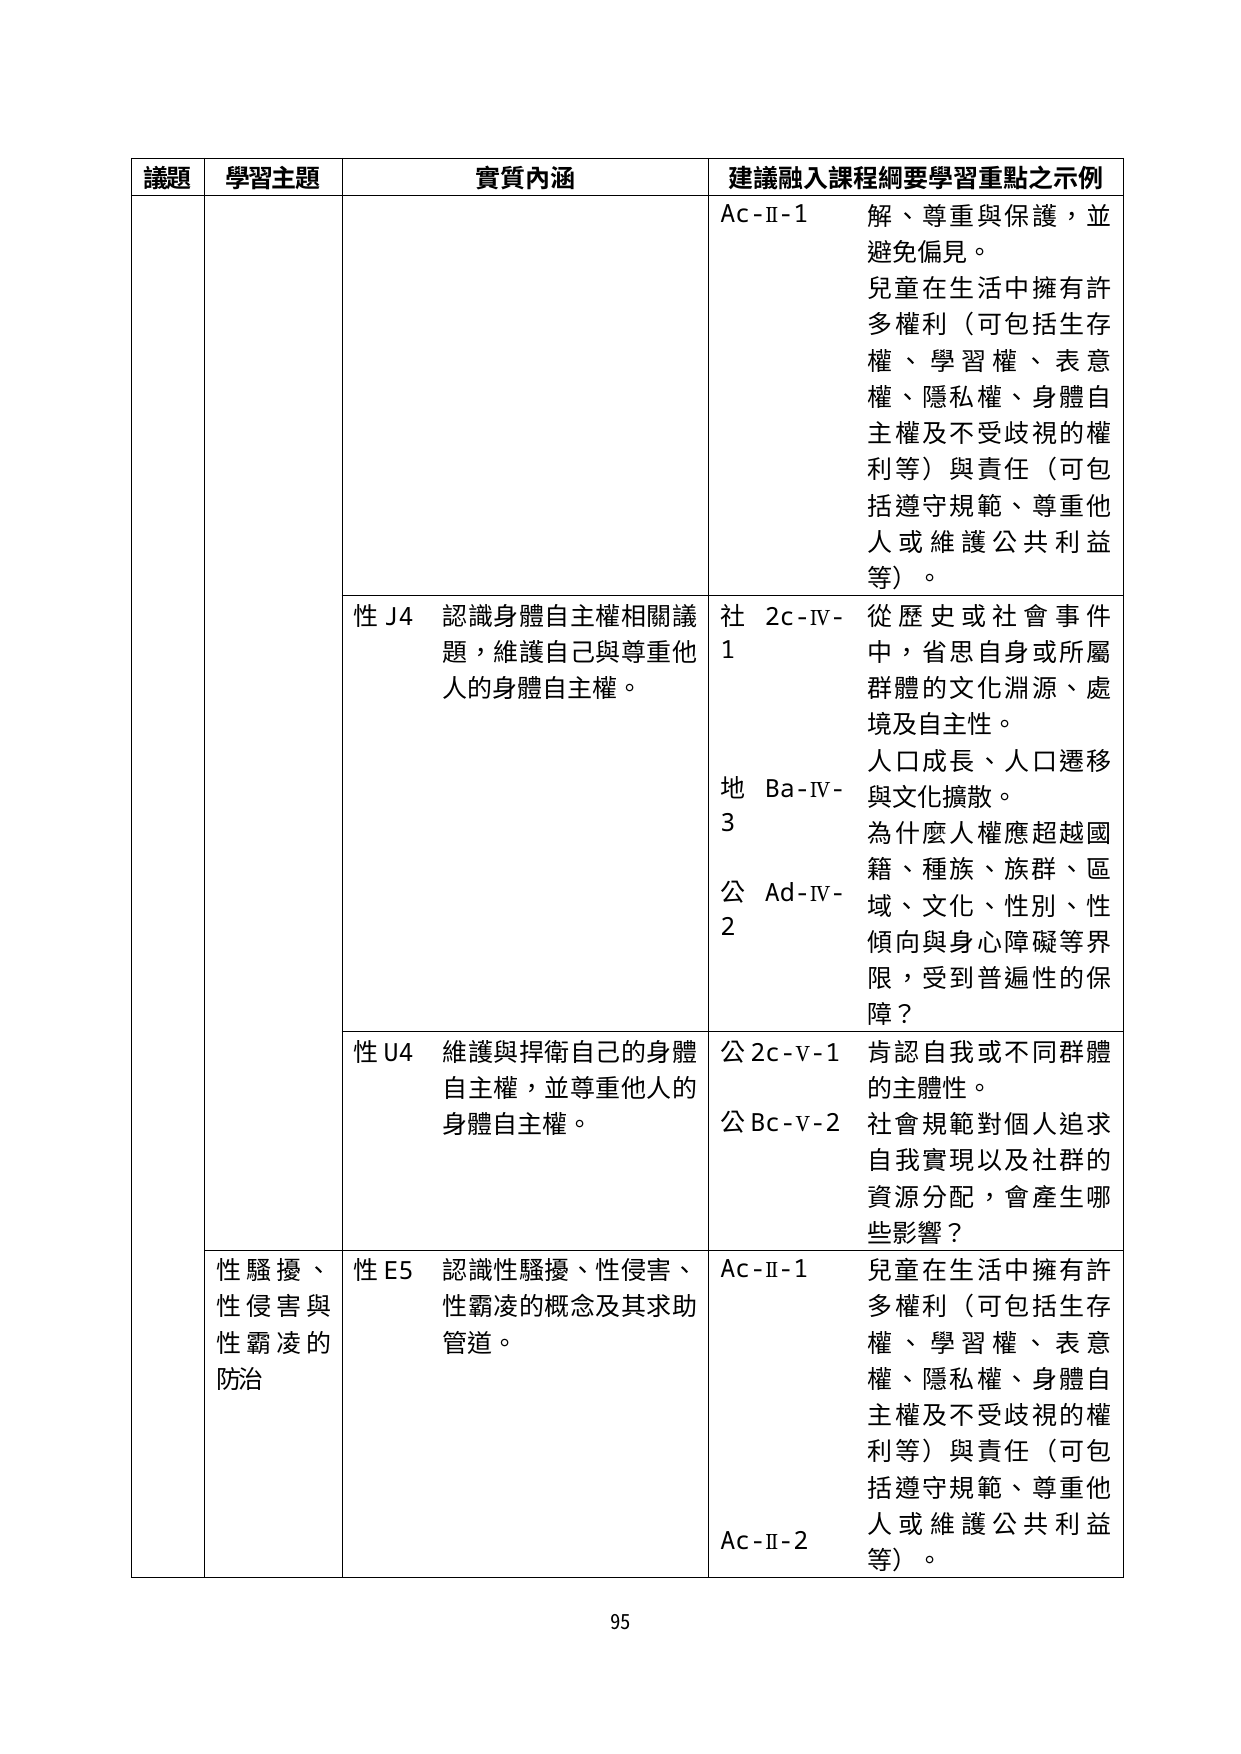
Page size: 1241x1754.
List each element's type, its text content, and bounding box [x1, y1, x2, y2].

table_cell 性U4 [343, 1032, 431, 1249]
table_cell 解、尊重與保護，並避免偏見。 兒童在生活中擁有許多權利（可包括生存權、學習權、表意權、隱私權、身體自主權及不受歧視的權利等）與責任（可包括遵守規範、尊重他人或維護公共利益等）。 [856, 196, 1123, 595]
table_header 建議融入課程綱要學習重點之示例 [709, 159, 1123, 195]
table_header 學習主題 [205, 159, 342, 195]
table_cell [431, 196, 708, 595]
table_cell [343, 196, 431, 595]
table_cell Ac-Ⅱ-1 Ac-Ⅱ-2 [709, 1251, 856, 1577]
table_cell 從歷史或社會事件中，省思自身或所屬群體的文化淵源、處境及自主性。 人口成長、人口遷移與文化擴散。 為什麼人權應超越國籍、種族、族群、區域、文化、性別、性傾向與身心障礙等界限，受到普遍性的保障？ [856, 596, 1123, 1031]
table_cell 社2c-Ⅳ-1 地Ba-Ⅳ-3 公Ad-Ⅳ-2 [709, 596, 856, 1031]
table_cell 性J4 [343, 596, 431, 1031]
table_cell 兒童在生活中擁有許多權利（可包括生存權、學習權、表意權、隱私權、身體自主權及不受歧視的權利等）與責任（可包括遵守規範、尊重他人或維護公共利益等）。 [856, 1251, 1123, 1577]
table_cell 認識身體自主權相關議題，維護自己與尊重他人的身體自主權。 [431, 596, 708, 1031]
table_cell 維護與捍衛自己的身體自主權，並尊重他人的身體自主權。 [431, 1032, 708, 1249]
table_cell Ac-Ⅱ-1 [709, 196, 856, 595]
table_header 議題 [132, 159, 204, 195]
table_cell [132, 196, 204, 1577]
table_cell [205, 196, 342, 1249]
table_cell 認識性騷擾、性侵害、性霸凌的概念及其求助管道。 [431, 1251, 708, 1577]
table_cell 性E5 [343, 1251, 431, 1577]
table_header 實質內涵 [343, 159, 708, 195]
table_cell 性騷擾、性侵害與性霸凌的防治 [205, 1251, 342, 1577]
table_cell 肯認自我或不同群體的主體性。 社會規範對個人追求自我實現以及社群的資源分配，會產生哪些影響？ [856, 1032, 1123, 1249]
table_cell 公2c-Ⅴ-1 公Bc-Ⅴ-2 [709, 1032, 856, 1249]
